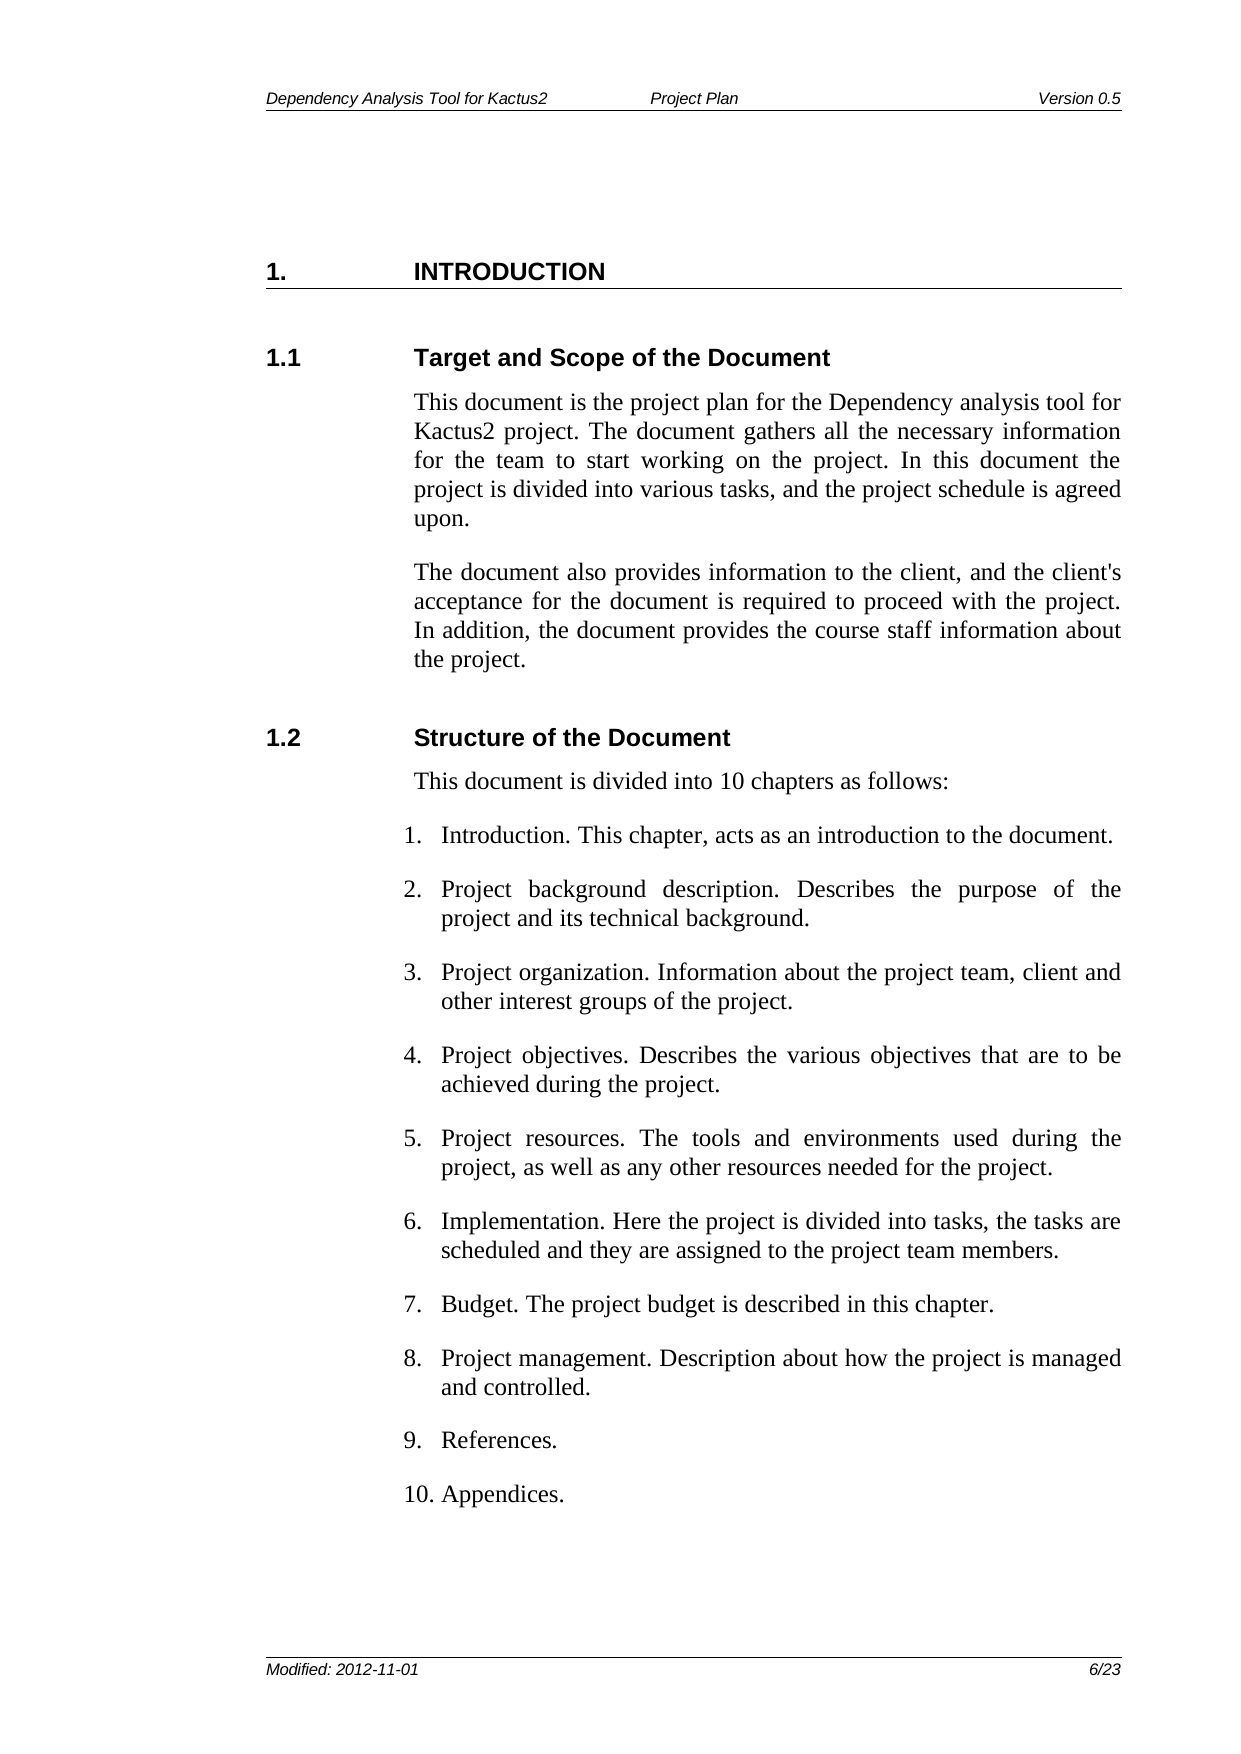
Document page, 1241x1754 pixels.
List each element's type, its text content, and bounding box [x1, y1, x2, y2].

text This document is the project plan for the Dependency analysis tool for Kactus2 project. The document gathers all the necessary information for the team to start working on the project. In this document the project is divided into various tasks, and the project schedule is agreed upon. [413, 387, 1122, 532]
list Project objectives. Describes the various objectives that are to be achieved during the project. [403, 1040, 1122, 1098]
subtitle Structure of the Document [266, 723, 1122, 752]
list Budget. The project budget is described in this chapter. [403, 1288, 1122, 1318]
list Project organization. Information about the project team, client and other interest groups of the project. [403, 957, 1122, 1015]
list Project resources. The tools and environments used during the project, as well as any other resources needed for the project. [403, 1123, 1122, 1181]
subtitle Introduction [266, 257, 1122, 288]
list Implementation. Here the project is divided into tasks, the tasks are scheduled and they are assigned to the project team members. [403, 1206, 1122, 1264]
list References. [403, 1425, 1122, 1454]
list Project background description. Describes the purpose of the project and its technical background. [403, 874, 1122, 932]
text The document also provides information to the client, and the client's acceptance for the document is required to proceed with the project. In addition, the document provides the course staff information about the project. [413, 557, 1122, 673]
list Introduction. This chapter, acts as an introduction to the document. [403, 820, 1122, 849]
text This document is divided into 10 chapters as follows: [413, 766, 1122, 795]
subtitle Target and Scope of the Document [266, 343, 1122, 372]
list Project management. Description about how the project is managed and controlled. [403, 1342, 1122, 1401]
list Appendices. [403, 1479, 1122, 1508]
